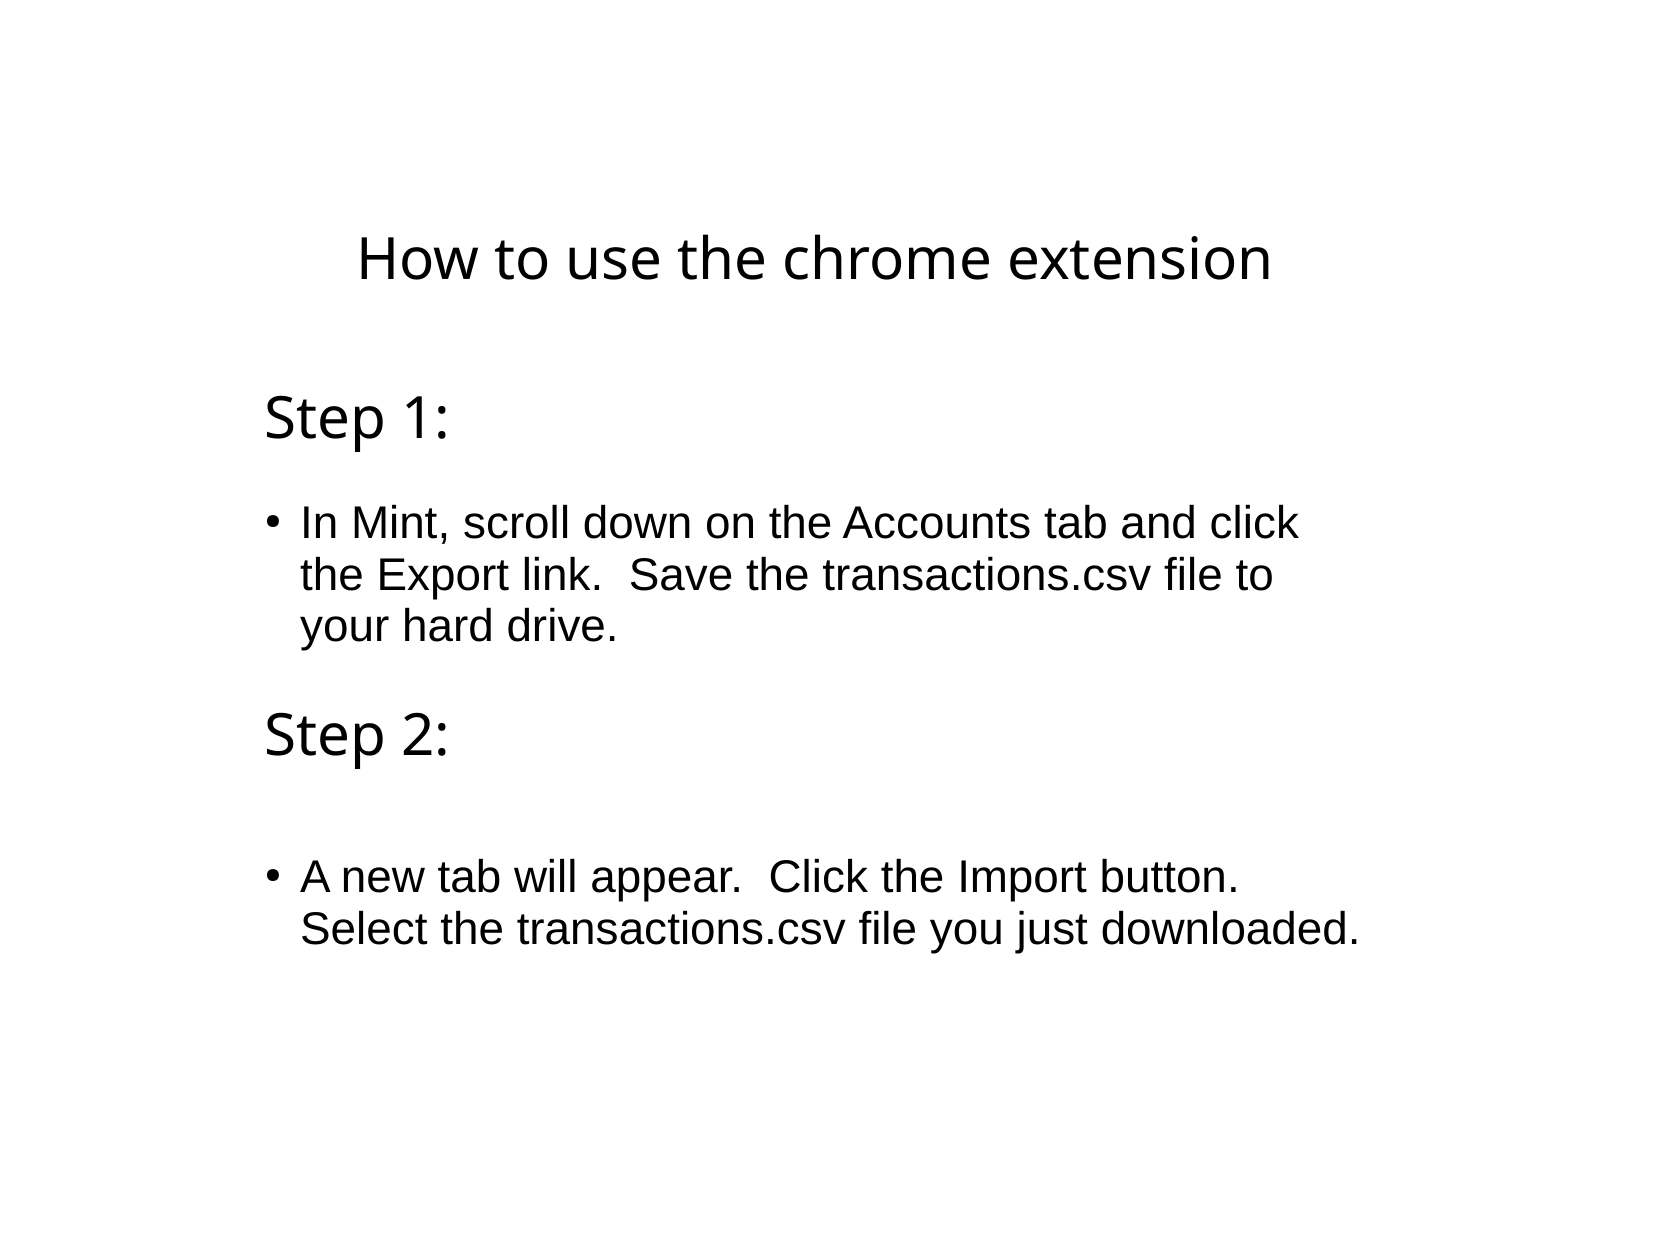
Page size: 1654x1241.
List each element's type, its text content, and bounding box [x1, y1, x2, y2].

text_box How to use the chrome extension Step 1: In Mint, scroll down on the Accounts tab and click the Export link. Save the transactions.csv file to your hard drive. Step 2: A new tab will appear. Click the Import button. Select the transactions.csv file you just downloaded. [250, 210, 1381, 1241]
